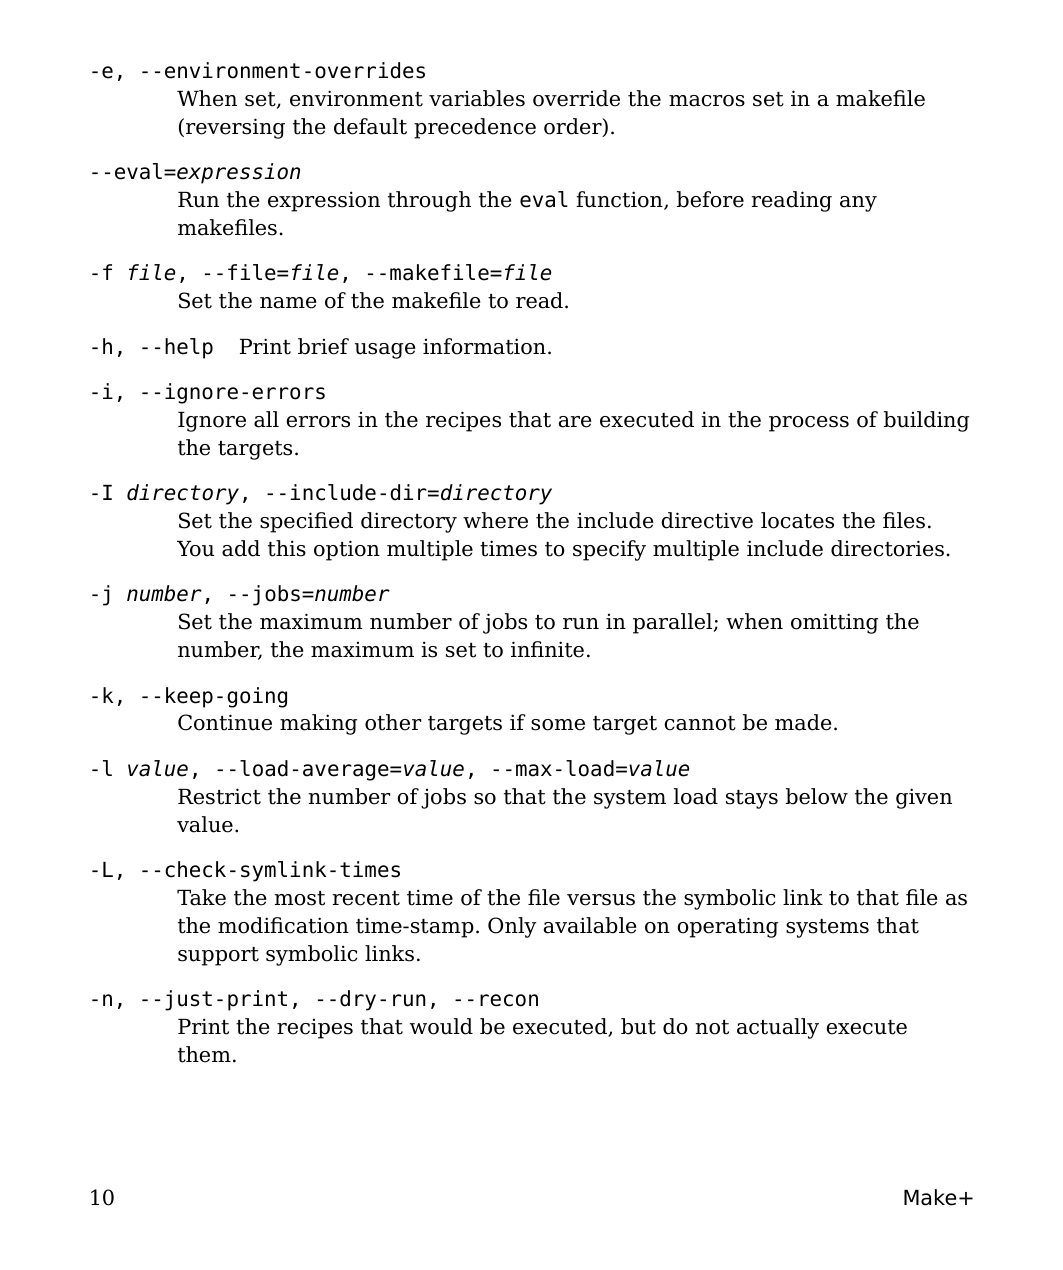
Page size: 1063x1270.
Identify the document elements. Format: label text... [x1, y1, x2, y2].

text --eval=expression Run the expression through the eval function, before reading any makefiles. [88, 160, 974, 240]
text -I directory, --include-dir=directory Set the specified directory where the include directive locates the files. You add this option multiple times to specify multiple include directories. [88, 481, 974, 561]
text -L, --check-symlink-times Take the most recent time of the file versus the symbolic link to that file as the modification time-stamp. Only available on operating systems that support symbolic links. [88, 858, 974, 966]
text -h, --help Print brief usage information. [88, 335, 974, 359]
text -e, --environment-overrides When set, environment variables override the macros set in a makefile (reversing the default precedence order). [88, 59, 974, 139]
text -n, --just-print, --dry-run, --recon Print the recipes that would be executed, but do not actually execute them. [88, 987, 974, 1067]
text -f file, --file=file, --makefile=file Set the name of the makefile to read. [88, 261, 974, 313]
text -j number, --jobs=number Set the maximum number of jobs to run in parallel; when omitting the number, the maximum is set to infinite. [88, 582, 974, 662]
text -i, --ignore-errors Ignore all errors in the recipes that are executed in the process of building the targets. [88, 380, 974, 460]
text -k, --keep-going Continue making other targets if some target cannot be made. [88, 684, 974, 736]
text -l value, --load-average=value, --max-load=value Restrict the number of jobs so that the system load stays below the given value. [88, 757, 974, 837]
